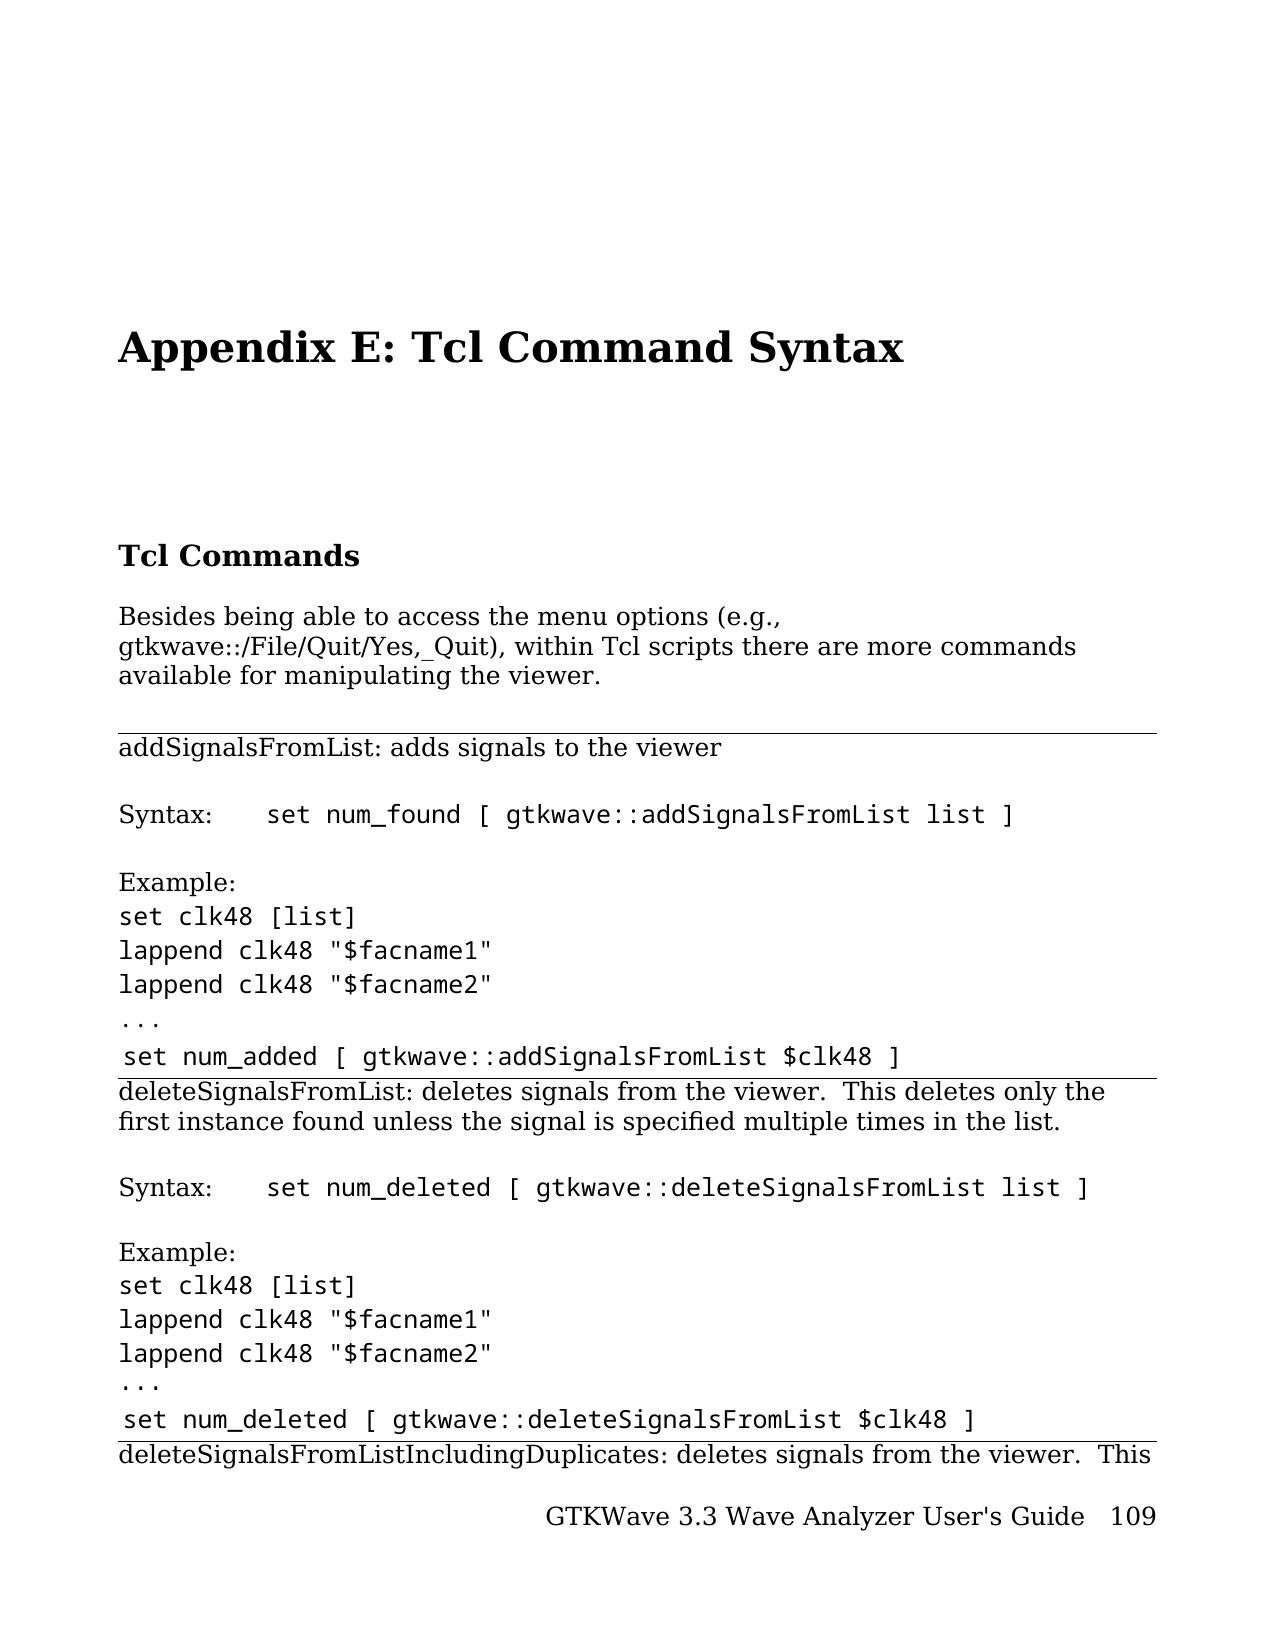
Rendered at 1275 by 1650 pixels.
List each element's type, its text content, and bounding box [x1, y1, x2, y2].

text Example: [118, 864, 1157, 898]
text addSignalsFromList: adds signals to the viewer [118, 734, 1157, 762]
text Besides being able to access the menu options (e.g., gtkwave::/File/Quit/Yes,_Quit), within Tcl scripts there are more commands available for manipulating the viewer. [118, 603, 1157, 690]
text Tcl Commands [118, 539, 1157, 573]
text Example: [118, 1238, 1157, 1267]
text set num_deleted [ gtkwave::deleteSignalsFromList $clk48 ] [118, 1398, 1157, 1441]
text ... [118, 1001, 1157, 1035]
text lappend clk48 "$facname1" [118, 1301, 1157, 1335]
text deleteSignalsFromListIncludingDuplicates: deletes signals from the viewer. This [118, 1442, 1157, 1470]
text lappend clk48 "$facname2" [118, 967, 1157, 1001]
text lappend clk48 "$facname2" [118, 1335, 1157, 1369]
text Syntax: set num_deleted [ gtkwave::deleteSignalsFromList list ] [118, 1170, 1157, 1204]
text set clk48 [list] [118, 898, 1157, 932]
text set num_added [ gtkwave::addSignalsFromList $clk48 ] [118, 1035, 1157, 1078]
text Appendix E: Tcl Command Syntax [118, 324, 1157, 373]
text deleteSignalsFromList: deletes signals from the viewer. This deletes only the first instance found unless the signal is specified multiple times in the list. [118, 1079, 1157, 1136]
text Syntax: set num_found [ gtkwave::addSignalsFromList list ] [118, 796, 1157, 830]
text lappend clk48 "$facname1" [118, 932, 1157, 967]
text ... [118, 1369, 1157, 1398]
text set clk48 [list] [118, 1267, 1157, 1301]
